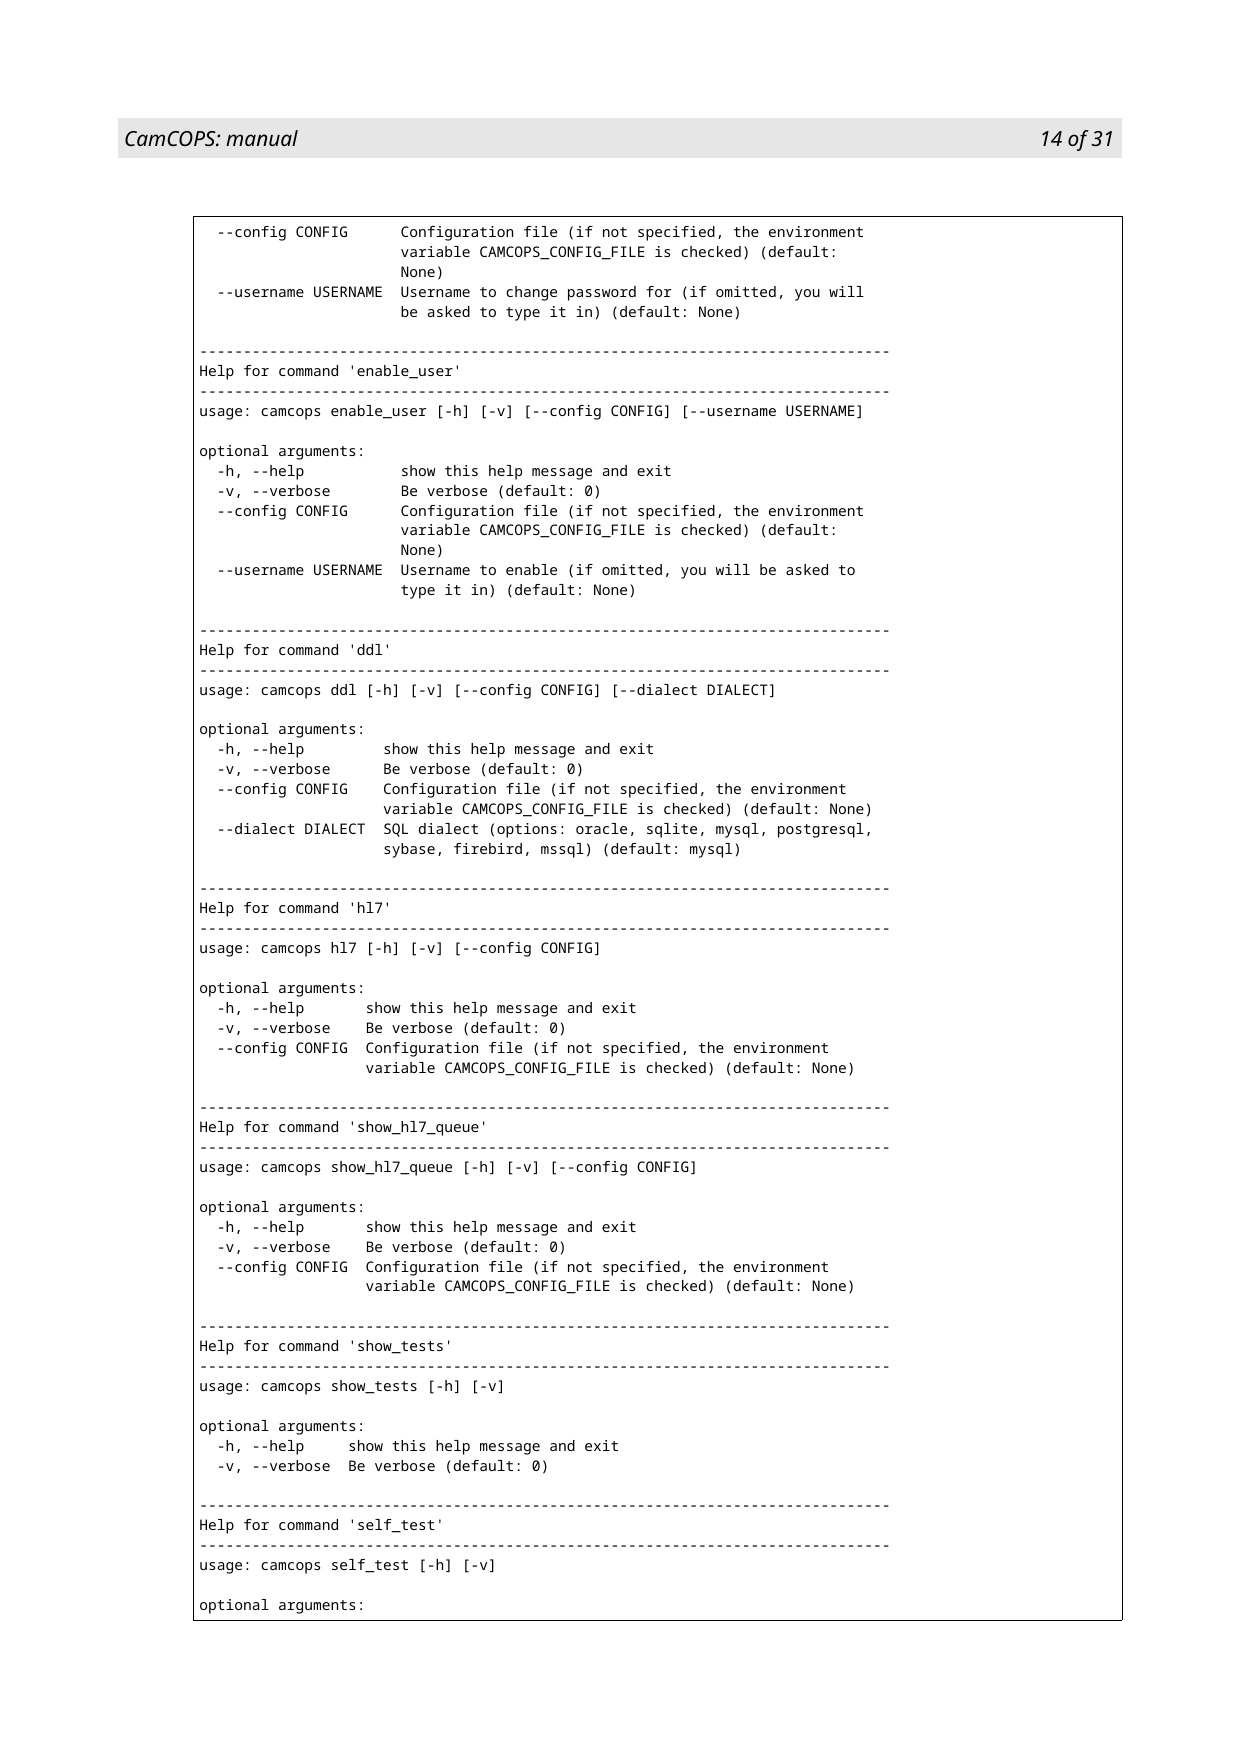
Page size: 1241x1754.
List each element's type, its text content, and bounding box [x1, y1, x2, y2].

table_header --config CONFIG Configuration file (if not specified, the environment variable CAMCOPS_CONFIG_FILE is checked) (default: None) --username USERNAME Username to change password for (if omitted, you will be asked to type it in) (default: None) ------------------------------------------------------------------------------- Help for command 'enable_user' ------------------------------------------------------------------------------- usage: camcops enable_user [-h] [-v] [--config CONFIG] [--username USERNAME] optional arguments: -h, --help show this help message and exit -v, --verbose Be verbose (default: 0) --config CONFIG Configuration file (if not specified, the environment variable CAMCOPS_CONFIG_FILE is checked) (default: None) --username USERNAME Username to enable (if omitted, you will be asked to type it in) (default: None) ------------------------------------------------------------------------------- Help for command 'ddl' ------------------------------------------------------------------------------- usage: camcops ddl [-h] [-v] [--config CONFIG] [--dialect DIALECT] optional arguments: -h, --help show this help message and exit -v, --verbose Be verbose (default: 0) --config CONFIG Configuration file (if not specified, the environment variable CAMCOPS_CONFIG_FILE is checked) (default: None) --dialect DIALECT SQL dialect (options: oracle, sqlite, mysql, postgresql, sybase, firebird, mssql) (default: mysql) ------------------------------------------------------------------------------- Help for command 'hl7' ------------------------------------------------------------------------------- usage: camcops hl7 [-h] [-v] [--config CONFIG] optional arguments: -h, --help show this help message and exit -v, --verbose Be verbose (default: 0) --config CONFIG Configuration file (if not specified, the environment variable CAMCOPS_CONFIG_FILE is checked) (default: None) ------------------------------------------------------------------------------- Help for command 'show_hl7_queue' ------------------------------------------------------------------------------- usage: camcops show_hl7_queue [-h] [-v] [--config CONFIG] optional arguments: -h, --help show this help message and exit -v, --verbose Be verbose (default: 0) --config CONFIG Configuration file (if not specified, the environment variable CAMCOPS_CONFIG_FILE is checked) (default: None) ------------------------------------------------------------------------------- Help for command 'show_tests' ------------------------------------------------------------------------------- usage: camcops show_tests [-h] [-v] optional arguments: -h, --help show this help message and exit -v, --verbose Be verbose (default: 0) ------------------------------------------------------------------------------- Help for command 'self_test' ------------------------------------------------------------------------------- usage: camcops self_test [-h] [-v] optional arguments: [194, 217, 1122, 1620]
